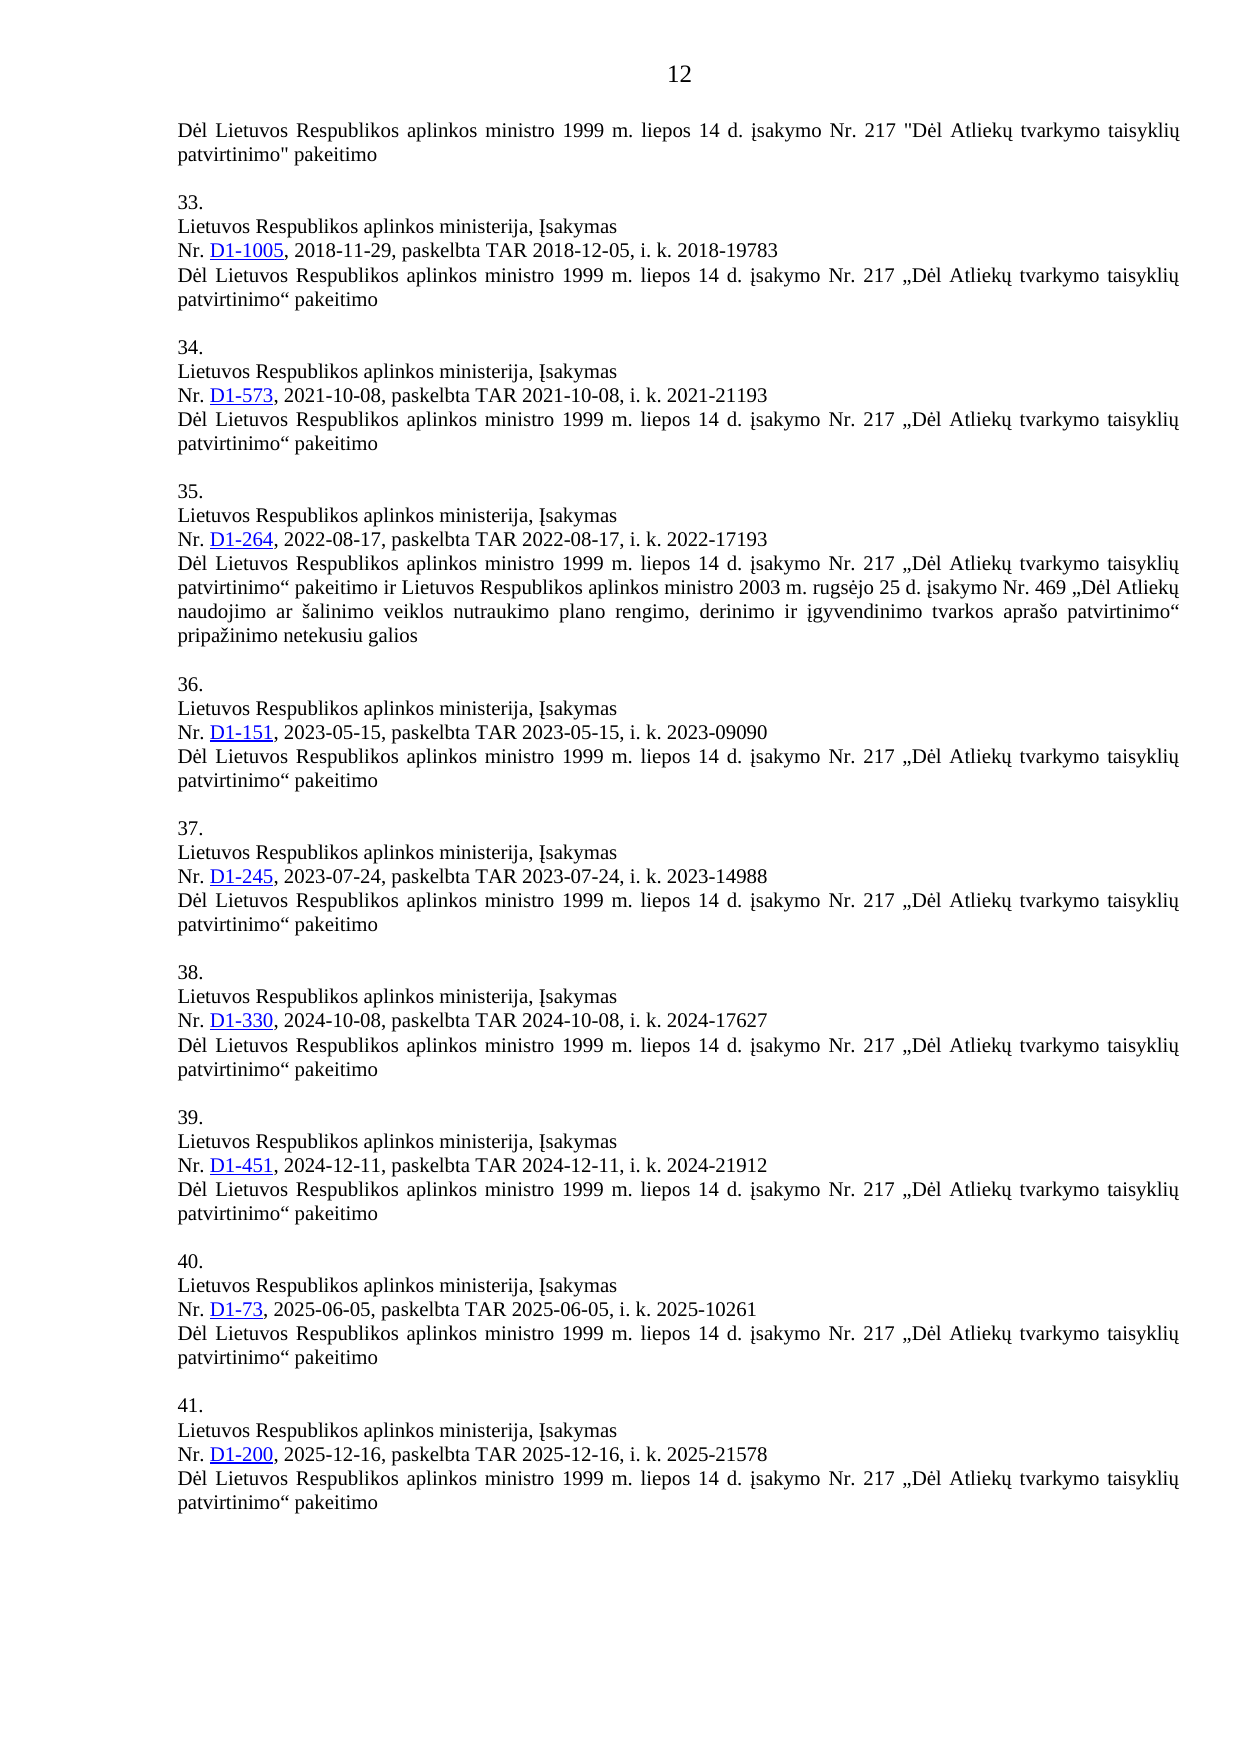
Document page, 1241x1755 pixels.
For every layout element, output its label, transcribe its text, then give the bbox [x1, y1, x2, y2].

text Nr. D1-573, 2021-10-08, paskelbta TAR 2021-10-08, i. k. 2021-21193 [177, 383, 1181, 407]
text 35. [177, 479, 1181, 503]
text Lietuvos Respublikos aplinkos ministerija, Įsakymas [177, 359, 1181, 383]
text Nr. D1-1005, 2018-11-29, paskelbta TAR 2018-12-05, i. k. 2018-19783 [177, 238, 1181, 262]
text Nr. D1-73, 2025-06-05, paskelbta TAR 2025-06-05, i. k. 2025-10261 [177, 1297, 1181, 1321]
text Nr. D1-330, 2024-10-08, paskelbta TAR 2024-10-08, i. k. 2024-17627 [177, 1008, 1181, 1032]
text Dėl Lietuvos Respublikos aplinkos ministro 1999 m. liepos 14 d. įsakymo Nr. 217 „Dėl Atliekų tvarkymo taisyklių patvirtinimo“ pakeitimo [177, 1032, 1181, 1081]
text Dėl Lietuvos Respublikos aplinkos ministro 1999 m. liepos 14 d. įsakymo Nr. 217 „Dėl Atliekų tvarkymo taisyklių patvirtinimo“ pakeitimo ir Lietuvos Respublikos aplinkos ministro 2003 m. rugsėjo 25 d. įsakymo Nr. 469 „Dėl Atliekų naudojimo ar šalinimo veiklos nutraukimo plano rengimo, derinimo ir įgyvendinimo tvarkos aprašo patvirtinimo“ pripažinimo netekusiu galios [177, 551, 1181, 647]
text 36. [177, 672, 1181, 696]
text Lietuvos Respublikos aplinkos ministerija, Įsakymas [177, 214, 1181, 238]
text Lietuvos Respublikos aplinkos ministerija, Įsakymas [177, 1417, 1181, 1442]
text Dėl Lietuvos Respublikos aplinkos ministro 1999 m. liepos 14 d. įsakymo Nr. 217 „Dėl Atliekų tvarkymo taisyklių patvirtinimo“ pakeitimo [177, 262, 1181, 311]
text 37. [177, 816, 1181, 840]
text Nr. D1-200, 2025-12-16, paskelbta TAR 2025-12-16, i. k. 2025-21578 [177, 1442, 1181, 1466]
text Dėl Lietuvos Respublikos aplinkos ministro 1999 m. liepos 14 d. įsakymo Nr. 217 „Dėl Atliekų tvarkymo taisyklių patvirtinimo“ pakeitimo [177, 407, 1181, 455]
text Dėl Lietuvos Respublikos aplinkos ministro 1999 m. liepos 14 d. įsakymo Nr. 217 „Dėl Atliekų tvarkymo taisyklių patvirtinimo“ pakeitimo [177, 1177, 1181, 1225]
text 40. [177, 1249, 1181, 1273]
text 34. [177, 335, 1181, 359]
text Lietuvos Respublikos aplinkos ministerija, Įsakymas [177, 1129, 1181, 1153]
text Dėl Lietuvos Respublikos aplinkos ministro 1999 m. liepos 14 d. įsakymo Nr. 217 „Dėl Atliekų tvarkymo taisyklių patvirtinimo“ pakeitimo [177, 888, 1181, 936]
text Dėl Lietuvos Respublikos aplinkos ministro 1999 m. liepos 14 d. įsakymo Nr. 217 „Dėl Atliekų tvarkymo taisyklių patvirtinimo“ pakeitimo [177, 744, 1181, 792]
text Dėl Lietuvos Respublikos aplinkos ministro 1999 m. liepos 14 d. įsakymo Nr. 217 „Dėl Atliekų tvarkymo taisyklių patvirtinimo“ pakeitimo [177, 1466, 1181, 1514]
text 33. [177, 190, 1181, 214]
text Dėl Lietuvos Respublikos aplinkos ministro 1999 m. liepos 14 d. įsakymo Nr. 217 „Dėl Atliekų tvarkymo taisyklių patvirtinimo“ pakeitimo [177, 1321, 1181, 1369]
text Nr. D1-451, 2024-12-11, paskelbta TAR 2024-12-11, i. k. 2024-21912 [177, 1153, 1181, 1177]
text 38. [177, 960, 1181, 984]
text Nr. D1-264, 2022-08-17, paskelbta TAR 2022-08-17, i. k. 2022-17193 [177, 527, 1181, 551]
text Lietuvos Respublikos aplinkos ministerija, Įsakymas [177, 503, 1181, 527]
text Nr. D1-245, 2023-07-24, paskelbta TAR 2023-07-24, i. k. 2023-14988 [177, 864, 1181, 888]
text Lietuvos Respublikos aplinkos ministerija, Įsakymas [177, 984, 1181, 1008]
text Lietuvos Respublikos aplinkos ministerija, Įsakymas [177, 840, 1181, 864]
text 41. [177, 1393, 1181, 1417]
text Nr. D1-151, 2023-05-15, paskelbta TAR 2023-05-15, i. k. 2023-09090 [177, 720, 1181, 744]
text Dėl Lietuvos Respublikos aplinkos ministro 1999 m. liepos 14 d. įsakymo Nr. 217 "Dėl Atliekų tvarkymo taisyklių patvirtinimo" pakeitimo [177, 118, 1181, 166]
text Lietuvos Respublikos aplinkos ministerija, Įsakymas [177, 1273, 1181, 1297]
text Lietuvos Respublikos aplinkos ministerija, Įsakymas [177, 696, 1181, 720]
text 39. [177, 1105, 1181, 1129]
